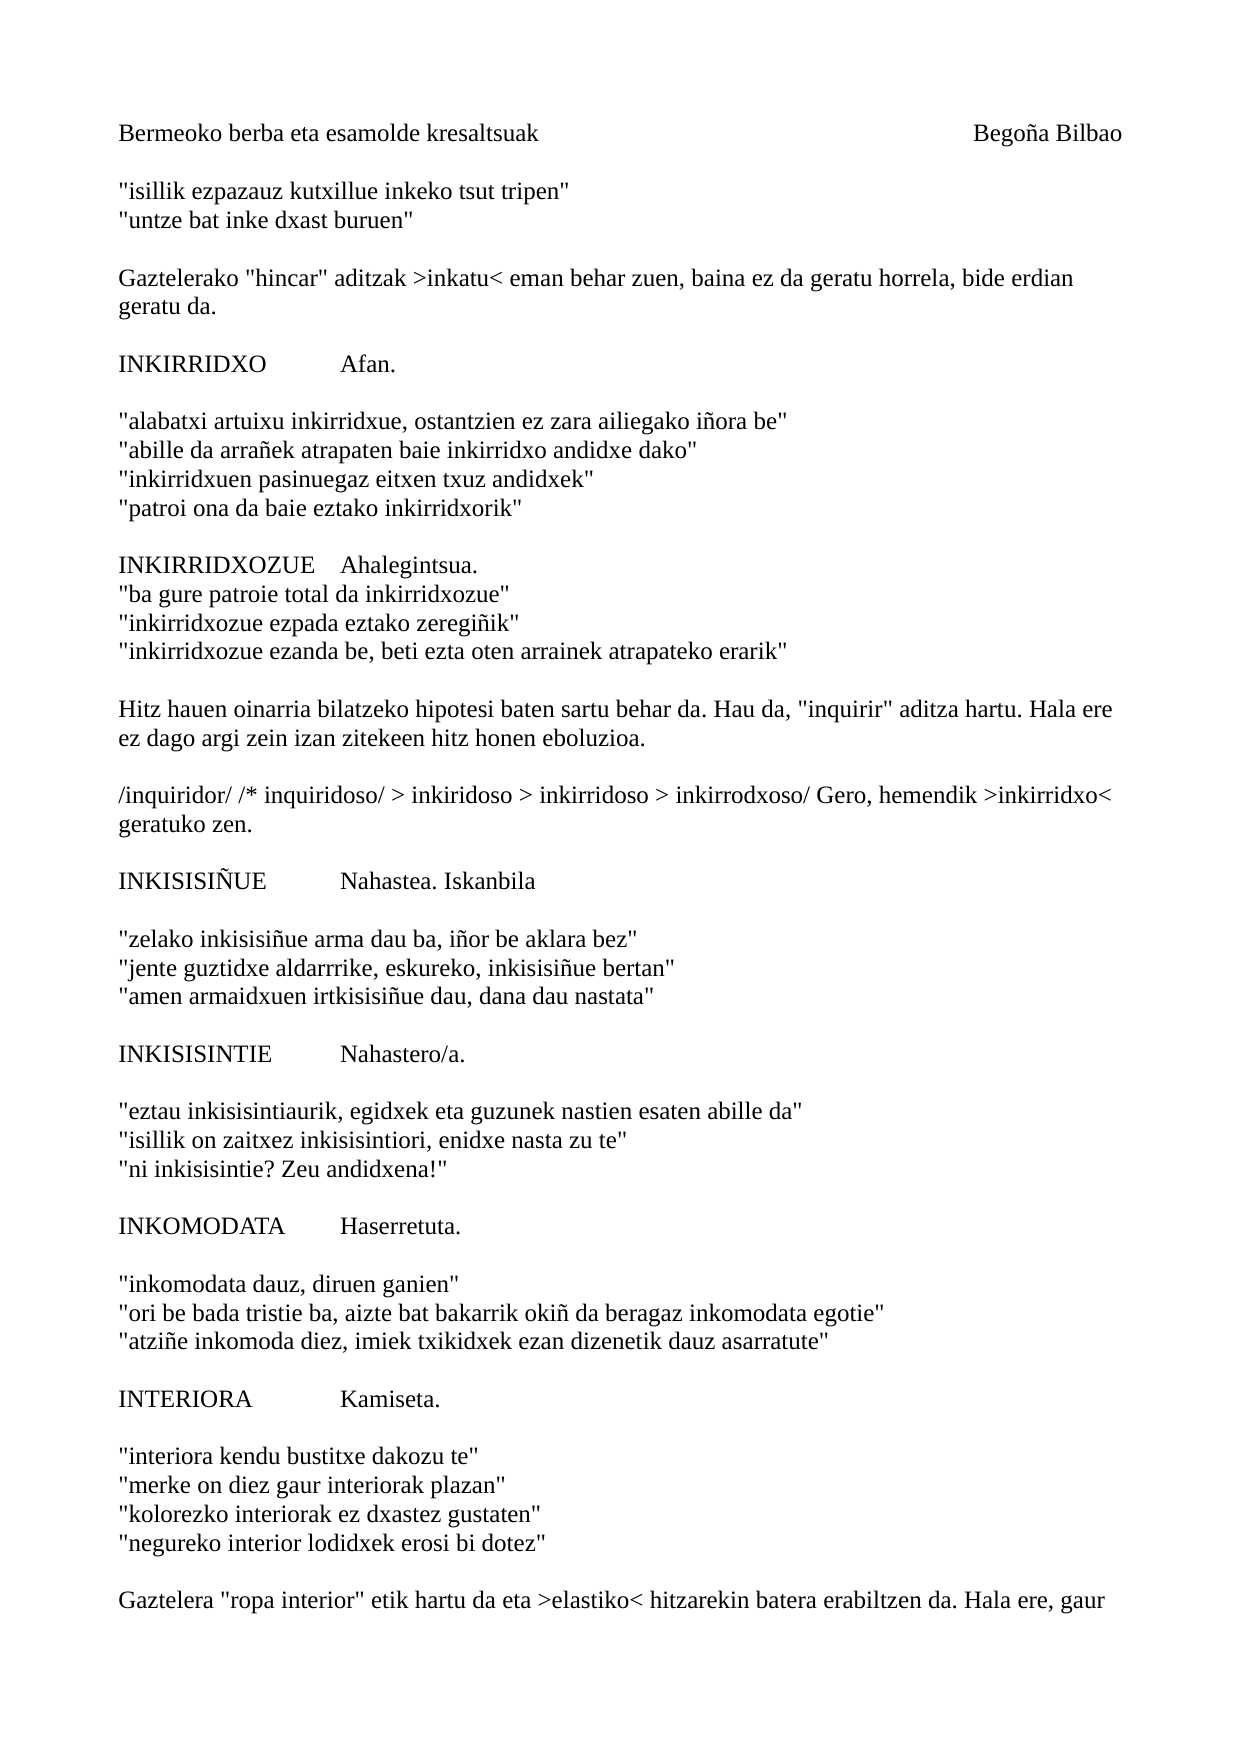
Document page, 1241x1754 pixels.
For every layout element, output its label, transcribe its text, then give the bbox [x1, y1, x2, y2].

text "interiora kendu bustitxe dakozu te" [118, 1441, 1122, 1470]
text "inkirridxozue ezanda be, beti ezta oten arrainek atrapateko erarik" [118, 636, 1122, 665]
text "ni inkisisintie? Zeu andidxena!" [118, 1154, 1122, 1183]
text "amen armaidxuen irtkisisiñue dau, dana dau nastata" [118, 981, 1122, 1010]
text INKIRRIDXO Afan. [118, 349, 1122, 378]
text "merke on diez gaur interiorak plazan" [118, 1470, 1122, 1499]
text INKISISINTIE Nahastero/a. [118, 1039, 1122, 1068]
text "kolorezko interiorak ez dxastez gustaten" [118, 1499, 1122, 1528]
text "abille da arrañek atrapaten baie inkirridxo andidxe dako" [118, 435, 1122, 464]
text INKIRRIDXOZUE Ahalegintsua. [118, 550, 1122, 579]
text "ori be bada tristie ba, aizte bat bakarrik okiñ da beragaz inkomodata egotie" [118, 1298, 1122, 1326]
text INKOMODATA Haserretuta. [118, 1211, 1122, 1240]
text "negureko interior lodidxek erosi bi dotez" [118, 1528, 1122, 1556]
text INKISISIÑUE Nahastea. Iskanbila [118, 866, 1122, 895]
text "untze bat inke dxast buruen" [118, 205, 1122, 234]
text Gaztelera "ropa interior" etik hartu da eta >elastiko< hitzarekin batera erabiltzen da. Hala ere, gaur [118, 1585, 1122, 1614]
text "jente guztidxe aldarrrike, eskureko, inkisisiñue bertan" [118, 953, 1122, 981]
text "eztau inkisisintiaurik, egidxek eta guzunek nastien esaten abille da" [118, 1096, 1122, 1125]
text "isillik on zaitxez inkisisintiori, enidxe nasta zu te" [118, 1125, 1122, 1154]
text "inkomodata dauz, diruen ganien" [118, 1269, 1122, 1298]
text Hitz hauen oinarria bilatzeko hipotesi baten sartu behar da. Hau da, "inquirir" aditza hartu. Hala ere ez dago argi zein izan zitekeen hitz honen eboluzioa. [118, 694, 1122, 751]
text "patroi ona da baie eztako inkirridxorik" [118, 493, 1122, 521]
text "alabatxi artuixu inkirridxue, ostantzien ez zara ailiegako iñora be" [118, 406, 1122, 435]
text "zelako inkisisiñue arma dau ba, iñor be aklara bez" [118, 924, 1122, 953]
text "atziñe inkomoda diez, imiek txikidxek ezan dizenetik dauz asarratute" [118, 1326, 1122, 1355]
text INTERIORA Kamiseta. [118, 1384, 1122, 1413]
text /inquiridor/ /* inquiridoso/ > inkiridoso > inkirridoso > inkirrodxoso/ Gero, hemendik >inkirridxo< geratuko zen. [118, 780, 1122, 838]
text "isillik ezpazauz kutxillue inkeko tsut tripen" [118, 176, 1122, 205]
text "ba gure patroie total da inkirridxozue" [118, 579, 1122, 608]
text "inkirridxozue ezpada eztako zeregiñik" [118, 608, 1122, 636]
text Gaztelerako "hincar" aditzak >inkatu< eman behar zuen, baina ez da geratu horrela, bide erdian geratu da. [118, 263, 1122, 320]
text "inkirridxuen pasinuegaz eitxen txuz andidxek" [118, 464, 1122, 493]
